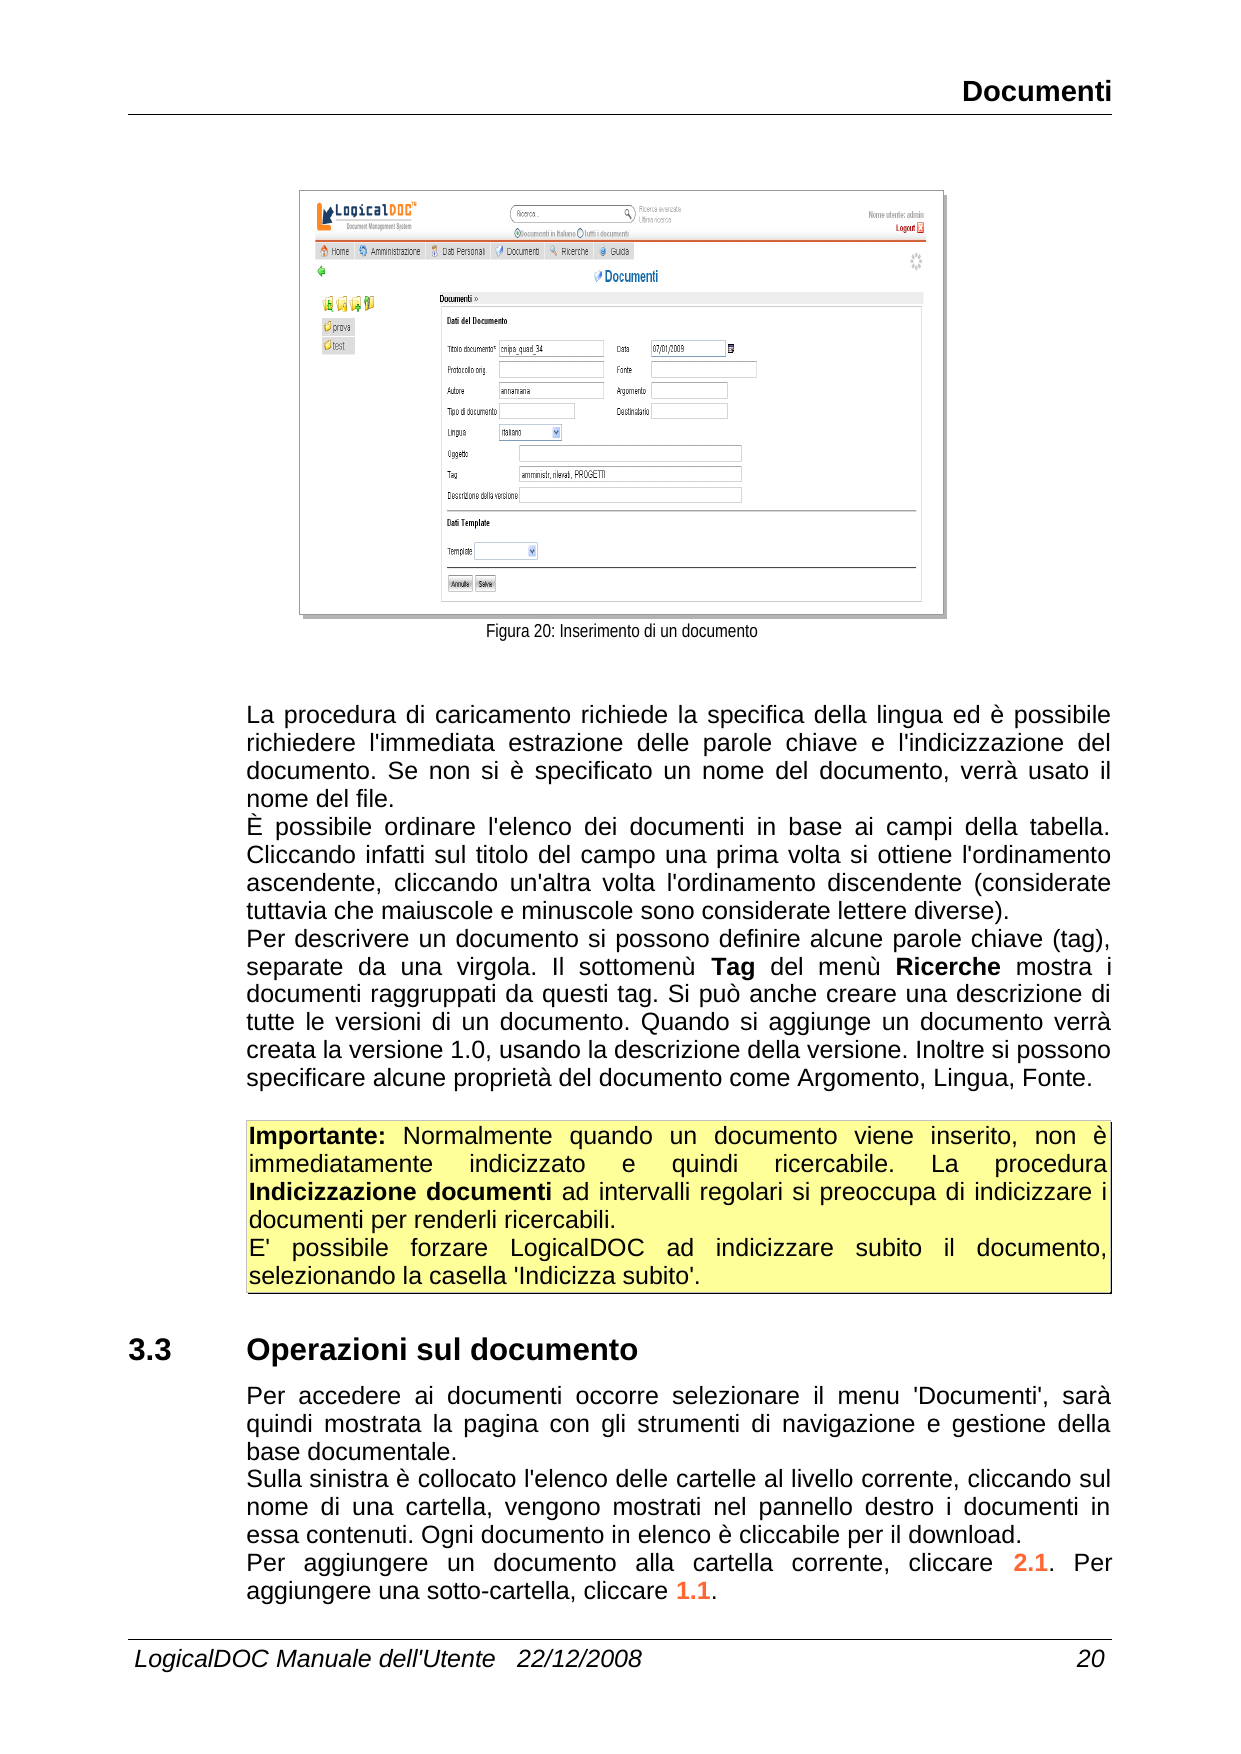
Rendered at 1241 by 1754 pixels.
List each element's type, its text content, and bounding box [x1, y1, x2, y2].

text Per descrivere un documento si possono definire alcune parole chiave (tag), separate da una virgola. Il sottomenù Tag del menù Ricerche mostra i documenti raggruppati da questi tag. Si può anche creare una descrizione di tutte le versioni di un documento. Quando si aggiunge un documento verrà creata la versione 1.0, usando la descrizione della versione. Inoltre si possono specificare alcune proprietà del documento come Argomento, Lingua, Fonte. [246, 924, 1112, 1092]
text Sulla sinistra è collocato l'elenco delle cartelle al livello corrente, cliccando sul nome di una cartella, vengono mostrati nel pannello destro i documenti in essa contenuti. Ogni documento in elenco è cliccabile per il download. [246, 1465, 1112, 1549]
text Per accedere ai documenti occorre selezionare il menu 'Documenti', sarà quindi mostrata la pagina con gli strumenti di navigazione e gestione della base documentale. [246, 1381, 1112, 1465]
subtitle Operazioni sul documento [128, 1332, 1112, 1367]
text È possibile ordinare l'elenco dei documenti in base ai campi della tabella. Cliccando infatti sul titolo del campo una prima volta si ottiene l'ordinamento ascendente, cliccando un'altra volta l'ordinamento discendente (considerate tuttavia che maiuscole e minuscole sono considerate lettere diverse). [246, 813, 1112, 924]
text Figura 20: Inserimento di un documento [299, 615, 945, 642]
text La procedura di caricamento richiede la specifica della lingua ed è possibile richiedere l'immediata estrazione delle parole chiave e l'indicizzazione del documento. Se non si è specificato un nome del documento, verrà usato il nome del file. [246, 701, 1112, 813]
text E' possibile forzare LogicalDOC ad indicizzare subito il documento, selezionando la casella 'Indicizza subito'. [247, 1231, 1110, 1292]
text Importante: Normalmente quando un documento viene inserito, non è immediatamente indicizzato e quindi ricercabile. La procedura Indicizzazione documenti ad intervalli regolari si preoccupa di indicizzare i documenti per renderli ricercabili. [247, 1121, 1110, 1231]
picture [315, 199, 927, 606]
text Per aggiungere un documento alla cartella corrente, cliccare 2.1. Per aggiungere una sotto-cartella, cliccare 1.1. [246, 1549, 1112, 1605]
